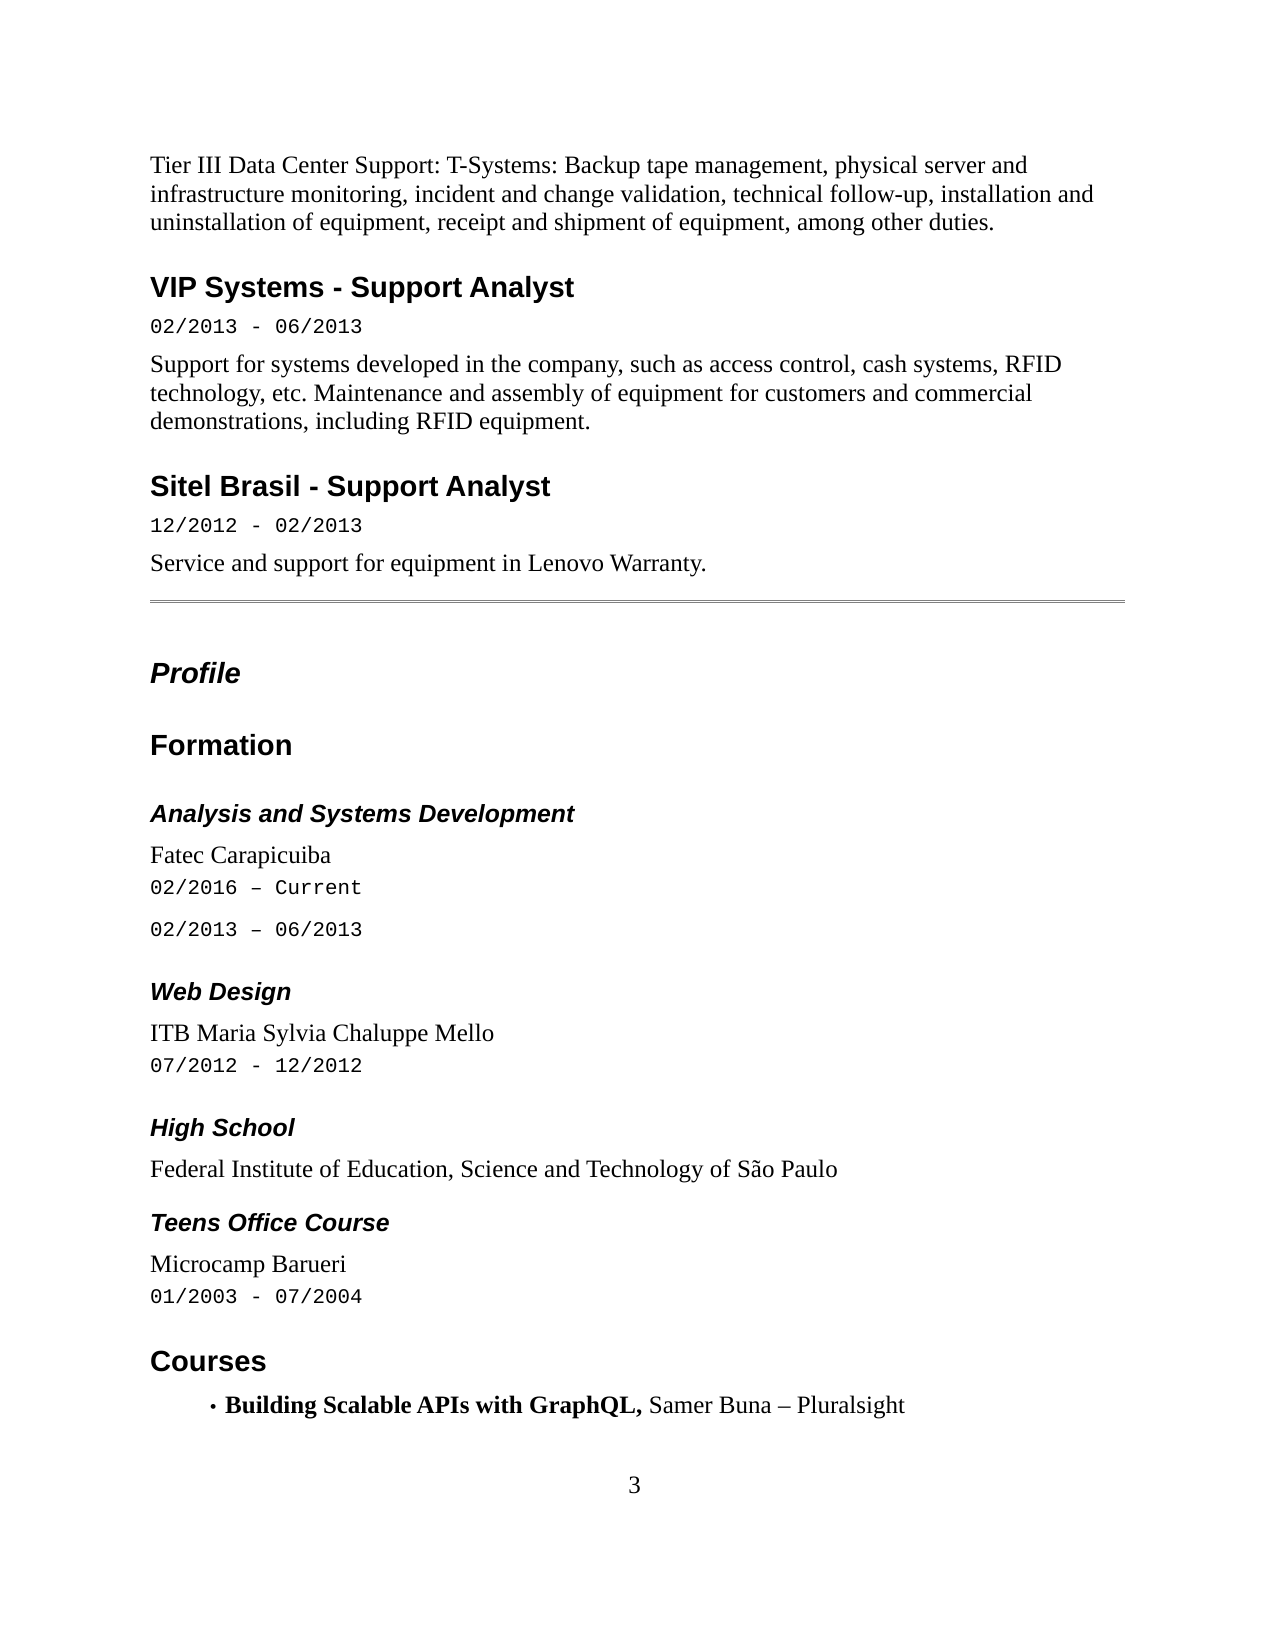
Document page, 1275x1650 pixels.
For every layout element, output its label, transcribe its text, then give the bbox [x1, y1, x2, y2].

subtitle Courses [150, 1344, 1125, 1378]
subtitle Web Design [150, 977, 1125, 1005]
text 07/2012 - 12/2012 [150, 1055, 1125, 1079]
text Service and support for equipment in Lenovo Warranty. [150, 548, 1125, 576]
text Microcamp Barueri [150, 1249, 1125, 1277]
text Federal Institute of Education, Science and Technology of São Paulo [150, 1154, 1125, 1183]
subtitle Sitel Brasil - Support Analyst [150, 469, 1125, 503]
text Support for systems developed in the company, such as access control, cash systems, RFID technology, etc. Maintenance and assembly of equipment for customers and commercial demonstrations, including RFID equipment. [150, 349, 1125, 435]
subtitle Formation [150, 728, 1125, 761]
subtitle Teens Office Course [150, 1208, 1125, 1236]
subtitle Analysis and Systems Development [150, 799, 1125, 827]
text 12/2012 - 02/2013 [150, 515, 1125, 539]
subtitle Profile [150, 657, 1125, 690]
text Fatec Carapicuiba [150, 840, 1125, 868]
subtitle High School [150, 1113, 1125, 1141]
text Tier III Data Center Support: T-Systems: Backup tape management, physical server and infrastructure monitoring, incident and change validation, technical follow-up, installation and uninstallation of equipment, receipt and shipment of equipment, among other duties. [150, 150, 1125, 236]
text 02/2013 – 06/2013 [150, 919, 1125, 943]
text 01/2003 - 07/2004 [150, 1286, 1125, 1310]
subtitle VIP Systems - Support Analyst [150, 270, 1125, 304]
text 02/2013 - 06/2013 [150, 316, 1125, 340]
list Building Scalable APIs with GraphQL, Samer Buna – Pluralsight [210, 1390, 1125, 1419]
text ITB Maria Sylvia Chaluppe Mello [150, 1018, 1125, 1046]
text 02/2016 – Current [150, 877, 1125, 901]
